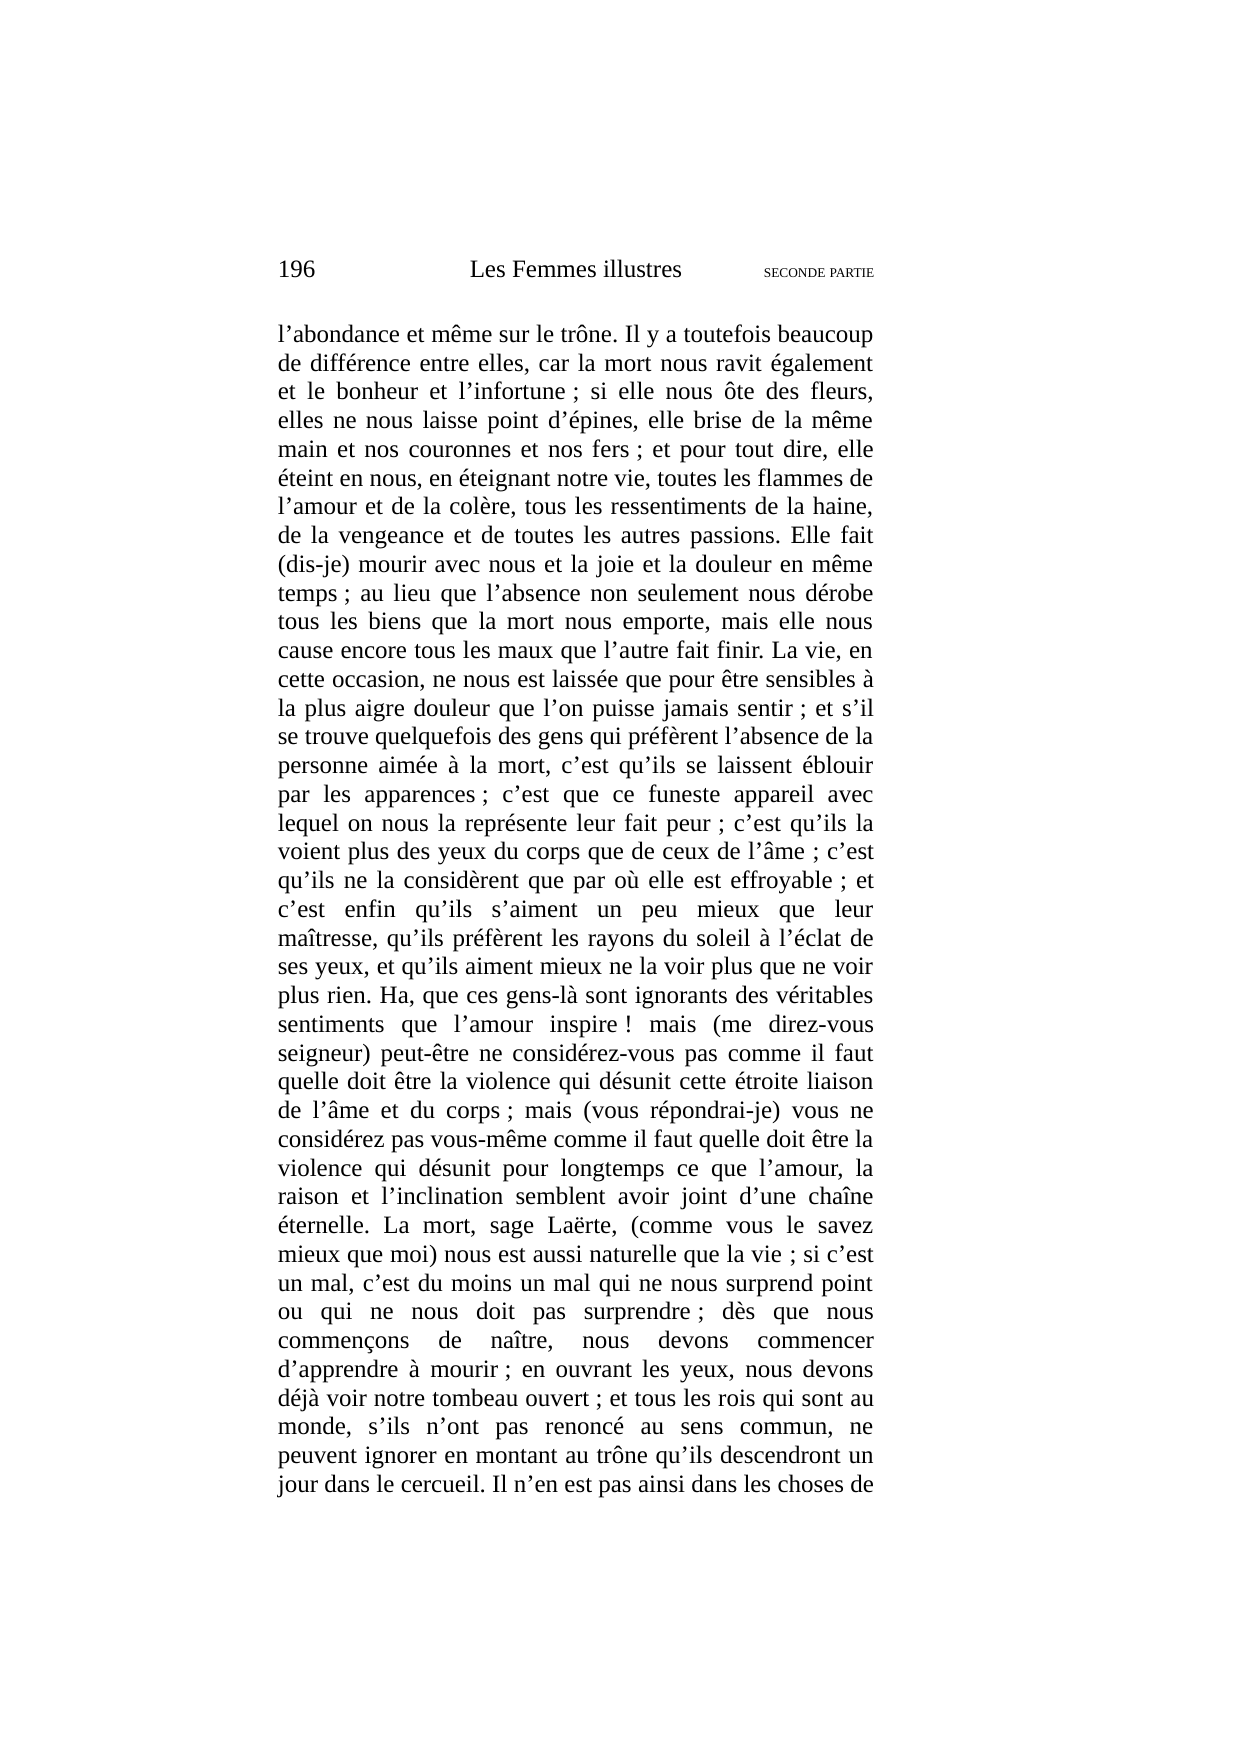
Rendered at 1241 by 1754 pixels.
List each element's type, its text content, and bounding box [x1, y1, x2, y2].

text l’abondance et même sur le trône. Il y a toutefois beaucoup de différence entre elles, car la mort nous ravit également et le bonheur et l’infortune ; si elle nous ôte des fleurs, elles ne nous laisse point d’épines, elle brise de la même main et nos couronnes et nos fers ; et pour tout dire, elle éteint en nous, en éteignant notre vie, toutes les flammes de l’amour et de la colère, tous les ressentiments de la haine, de la vengeance et de toutes les autres passions. Elle fait (dis-je) mourir avec nous et la joie et la douleur en même temps ; au lieu que l’absence non seulement nous dérobe tous les biens que la mort nous emporte, mais elle nous cause encore tous les maux que l’autre fait finir. La vie, en cette occasion, ne nous est laissée que pour être sensibles à la plus aigre douleur que l’on puisse jamais sentir ; et s’il se trouve quelquefois des gens qui préfèrent l’absence de la personne aimée à la mort, c’est qu’ils se laissent éblouir par les apparences ; c’est que ce funeste appareil avec lequel on nous la représente leur fait peur ; c’est qu’ils la voient plus des yeux du corps que de ceux de l’âme ; c’est qu’ils ne la considèrent que par où elle est effroyable ; et c’est enfin qu’ils s’aiment un peu mieux que leur maîtresse, qu’ils préfèrent les rayons du soleil à l’éclat de ses yeux, et qu’ils aiment mieux ne la voir plus que ne voir plus rien. Ha, que ces gens-là sont ignorants des véritables sentiments que l’amour inspire ! mais (me direz-vous seigneur) peut-être ne considérez-vous pas comme il faut quelle doit être la violence qui désunit cette étroite liaison de l’âme et du corps ; mais (vous répondrai-je) vous ne considérez pas vous-même comme il faut quelle doit être la violence qui désunit pour longtemps ce que l’amour, la raison et l’inclination semblent avoir joint d’une chaîne éternelle. La mort, sage Laërte, (comme vous le savez mieux que moi) nous est aussi naturelle que la vie ; si c’est un mal, c’est du moins un mal qui ne nous surprend point ou qui ne nous doit pas surprendre ; dès que nous commençons de naître, nous devons commencer d’apprendre à mourir ; en ouvrant les yeux, nous devons déjà voir notre tombeau ouvert ; et tous les rois qui sont au monde, s’ils n’ont pas renoncé au sens commun, ne peuvent ignorer en montant au trône qu’ils descendront un jour dans le cercueil. Il n’en est pas ainsi dans les choses de [278, 319, 874, 1498]
